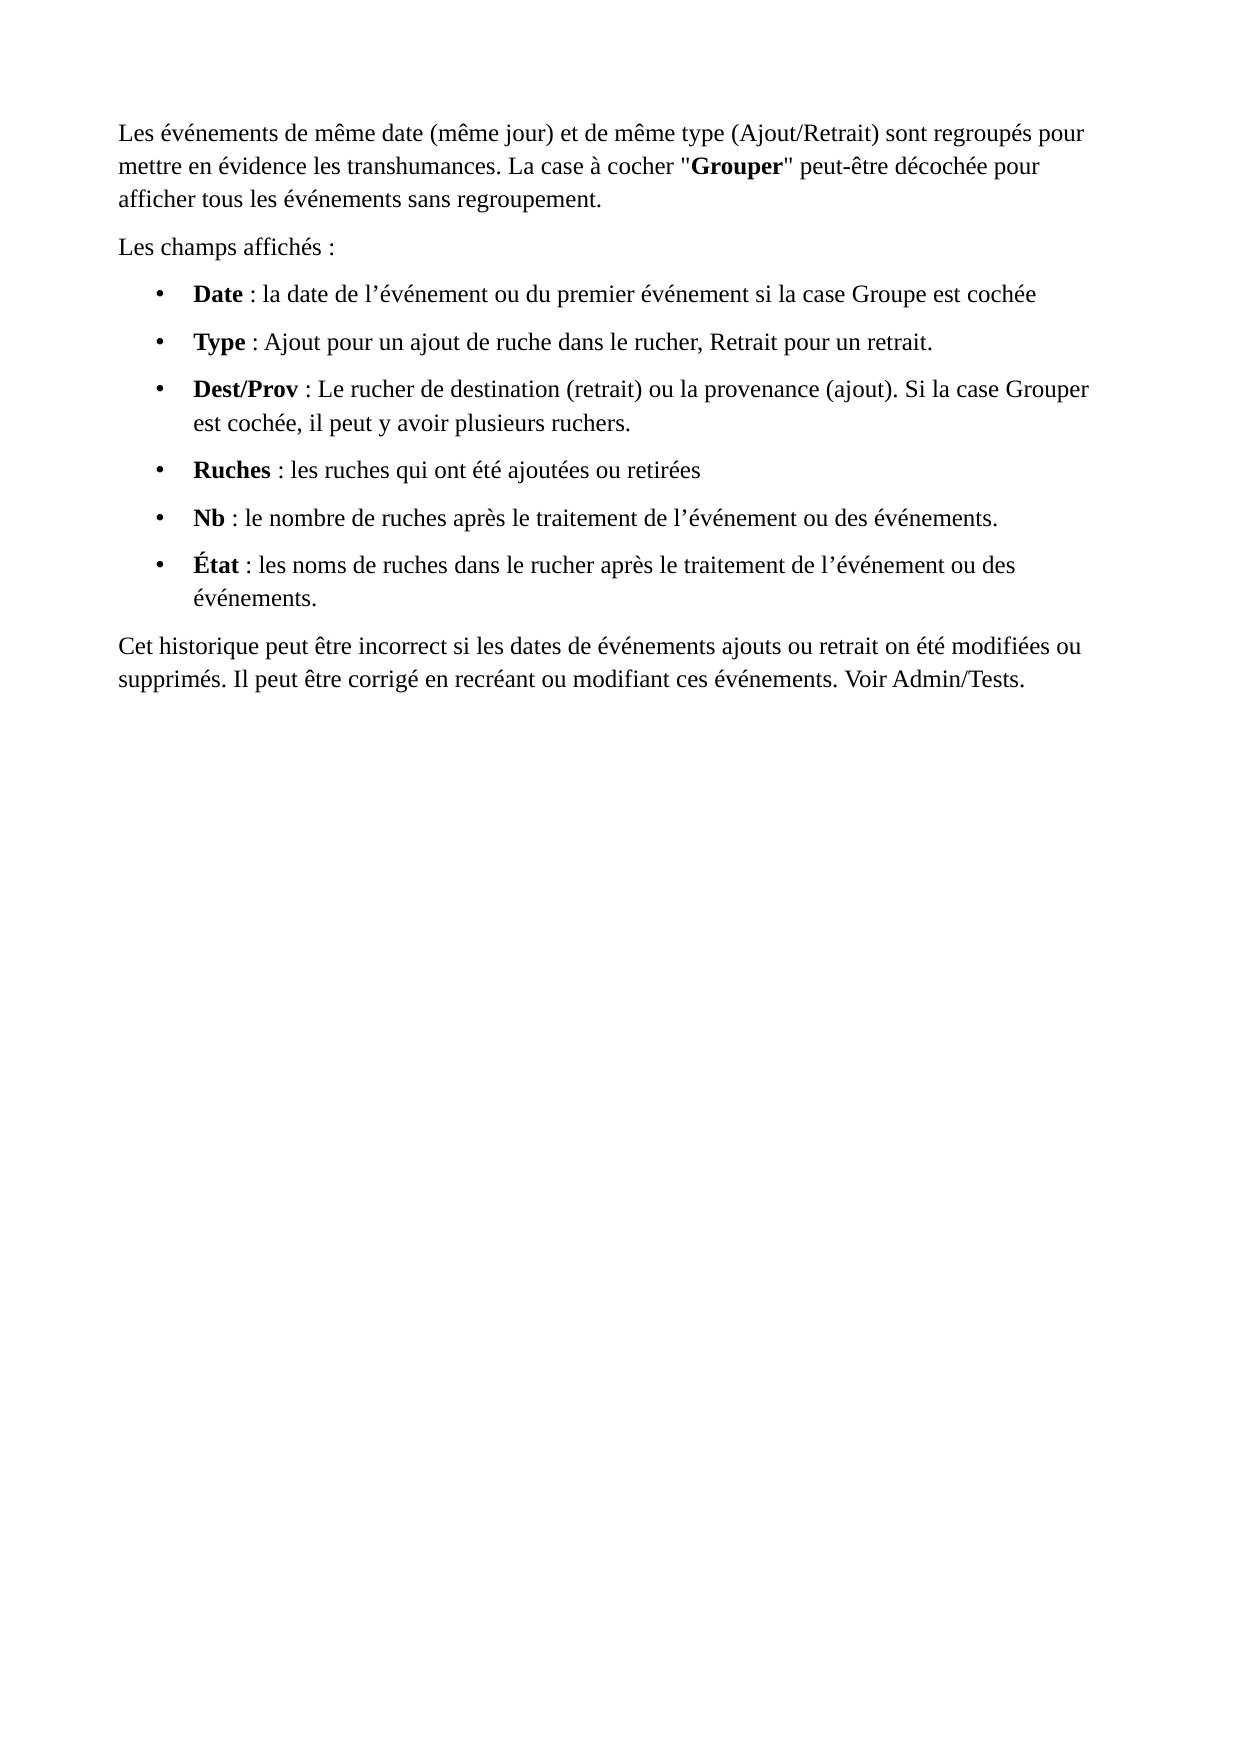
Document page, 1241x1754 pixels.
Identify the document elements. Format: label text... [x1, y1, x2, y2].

text Cet historique peut être incorrect si les dates de événements ajouts ou retrait on été modifiées ou supprimés. Il peut être corrigé en recréant ou modifiant ces événements. Voir Admin/Tests. [118, 631, 1122, 693]
text Les champs affichés : [118, 232, 1122, 261]
list État : les noms de ruches dans le rucher après le traitement de l’événement ou des événements. [156, 550, 1122, 612]
list Dest/Prov : Le rucher de destination (retrait) ou la provenance (ajout). Si la case Grouper est cochée, il peut y avoir plusieurs ruchers. [156, 374, 1122, 436]
list Date : la date de l’événement ou du premier événement si la case Groupe est cochée [156, 279, 1122, 308]
list Nb : le nombre de ruches après le traitement de l’événement ou des événements. [156, 503, 1122, 532]
list Type : Ajout pour un ajout de ruche dans le rucher, Retrait pour un retrait. [156, 327, 1122, 356]
text Les événements de même date (même jour) et de même type (Ajout/Retrait) sont regroupés pour mettre en évidence les transhumances. La case à cocher "Grouper" peut-être décochée pour afficher tous les événements sans regroupement. [118, 118, 1122, 213]
list Ruches : les ruches qui ont été ajoutées ou retirées [156, 455, 1122, 484]
